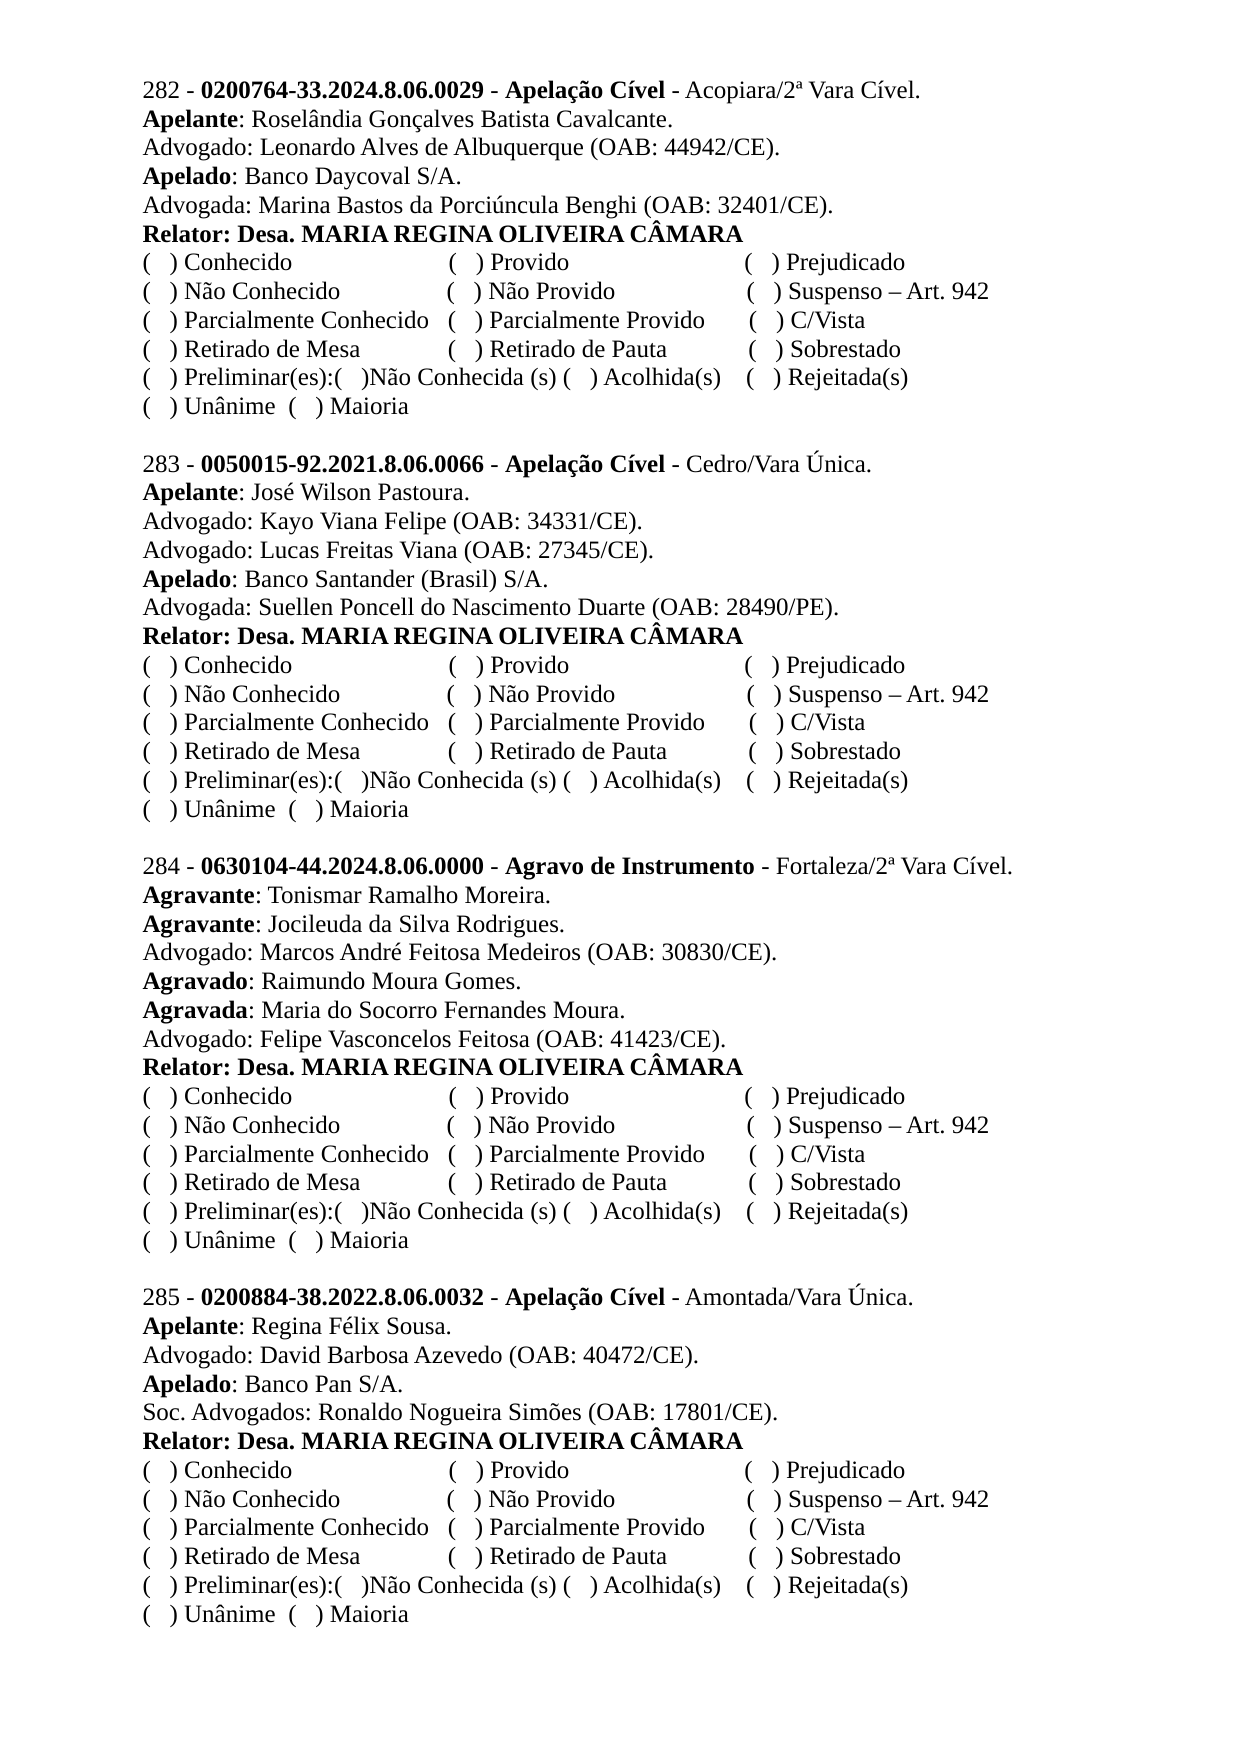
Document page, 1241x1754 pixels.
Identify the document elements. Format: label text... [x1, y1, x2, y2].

text Apelado: Banco Daycoval S/A. [142, 161, 1141, 190]
text ( ) Parcialmente Conhecido ( ) Parcialmente Provido ( ) C/Vista [142, 707, 1158, 736]
text ( ) Conhecido ( ) Provido ( ) Prejudicado [142, 1455, 1141, 1484]
text Advogado: Lucas Freitas Viana (OAB: 27345/CE). [142, 535, 1141, 564]
text Relator: Desa. MARIA REGINA OLIVEIRA CÂMARA [142, 219, 1141, 247]
text Apelante: Regina Félix Sousa. [142, 1311, 1141, 1340]
text Relator: Desa. MARIA REGINA OLIVEIRA CÂMARA [142, 621, 1141, 650]
text ( ) Preliminar(es):( )Não Conhecida (s) ( ) Acolhida(s) ( ) Rejeitada(s) [142, 1570, 1158, 1599]
text ( ) Parcialmente Conhecido ( ) Parcialmente Provido ( ) C/Vista [142, 1139, 1158, 1167]
text ( ) Não Conhecido ( ) Não Provido ( ) Suspenso – Art. 942 [142, 1484, 1158, 1512]
text 282 - 0200764-33.2024.8.06.0029 - Apelação Cível - Acopiara/2ª Vara Cível. [142, 75, 1141, 104]
text Agravante: Jocileuda da Silva Rodrigues. [142, 909, 1141, 937]
text ( ) Conhecido ( ) Provido ( ) Prejudicado [142, 1081, 1141, 1110]
text Apelado: Banco Santander (Brasil) S/A. [142, 564, 1141, 592]
text Advogada: Suellen Poncell do Nascimento Duarte (OAB: 28490/PE). [142, 592, 1141, 621]
text Agravante: Tonismar Ramalho Moreira. [142, 880, 1141, 909]
text Apelante: Roselândia Gonçalves Batista Cavalcante. [142, 104, 1141, 132]
text Advogado: Felipe Vasconcelos Feitosa (OAB: 41423/CE). [142, 1024, 1141, 1052]
text 284 - 0630104-44.2024.8.06.0000 - Agravo de Instrumento - Fortaleza/2ª Vara Cível. [142, 851, 1141, 880]
text ( ) Preliminar(es):( )Não Conhecida (s) ( ) Acolhida(s) ( ) Rejeitada(s) [142, 362, 1158, 391]
text ( ) Unânime ( ) Maioria [142, 794, 1158, 822]
text Advogada: Marina Bastos da Porciúncula Benghi (OAB: 32401/CE). [142, 190, 1141, 219]
text ( ) Não Conhecido ( ) Não Provido ( ) Suspenso – Art. 942 [142, 1110, 1158, 1139]
text ( ) Parcialmente Conhecido ( ) Parcialmente Provido ( ) C/Vista [142, 305, 1158, 334]
text Advogado: Kayo Viana Felipe (OAB: 34331/CE). [142, 506, 1141, 535]
text ( ) Conhecido ( ) Provido ( ) Prejudicado [142, 650, 1141, 679]
text Advogado: Leonardo Alves de Albuquerque (OAB: 44942/CE). [142, 132, 1141, 161]
text ( ) Retirado de Mesa ( ) Retirado de Pauta ( ) Sobrestado [142, 1541, 1158, 1570]
text ( ) Não Conhecido ( ) Não Provido ( ) Suspenso – Art. 942 [142, 276, 1158, 305]
text Relator: Desa. MARIA REGINA OLIVEIRA CÂMARA [142, 1052, 1141, 1081]
text Apelado: Banco Pan S/A. [142, 1369, 1141, 1397]
text ( ) Não Conhecido ( ) Não Provido ( ) Suspenso – Art. 942 [142, 679, 1158, 707]
text Relator: Desa. MARIA REGINA OLIVEIRA CÂMARA [142, 1426, 1141, 1455]
text ( ) Unânime ( ) Maioria [142, 1599, 1158, 1627]
text ( ) Preliminar(es):( )Não Conhecida (s) ( ) Acolhida(s) ( ) Rejeitada(s) [142, 1196, 1158, 1225]
text Advogado: David Barbosa Azevedo (OAB: 40472/CE). [142, 1340, 1141, 1369]
text ( ) Parcialmente Conhecido ( ) Parcialmente Provido ( ) C/Vista [142, 1512, 1158, 1541]
text ( ) Retirado de Mesa ( ) Retirado de Pauta ( ) Sobrestado [142, 334, 1158, 362]
text ( ) Unânime ( ) Maioria [142, 391, 1158, 420]
text Apelante: José Wilson Pastoura. [142, 477, 1141, 506]
text Advogado: Marcos André Feitosa Medeiros (OAB: 30830/CE). [142, 937, 1141, 966]
text ( ) Conhecido ( ) Provido ( ) Prejudicado [142, 247, 1141, 276]
text Agravado: Raimundo Moura Gomes. [142, 966, 1141, 995]
text 285 - 0200884-38.2022.8.06.0032 - Apelação Cível - Amontada/Vara Única. [142, 1282, 1141, 1311]
text ( ) Retirado de Mesa ( ) Retirado de Pauta ( ) Sobrestado [142, 1167, 1158, 1196]
text Agravada: Maria do Socorro Fernandes Moura. [142, 995, 1141, 1024]
text ( ) Unânime ( ) Maioria [142, 1225, 1158, 1254]
text 283 - 0050015-92.2021.8.06.0066 - Apelação Cível - Cedro/Vara Única. [142, 449, 1141, 477]
text ( ) Preliminar(es):( )Não Conhecida (s) ( ) Acolhida(s) ( ) Rejeitada(s) [142, 765, 1158, 794]
text Soc. Advogados: Ronaldo Nogueira Simões (OAB: 17801/CE). [142, 1397, 1141, 1426]
text ( ) Retirado de Mesa ( ) Retirado de Pauta ( ) Sobrestado [142, 736, 1158, 765]
